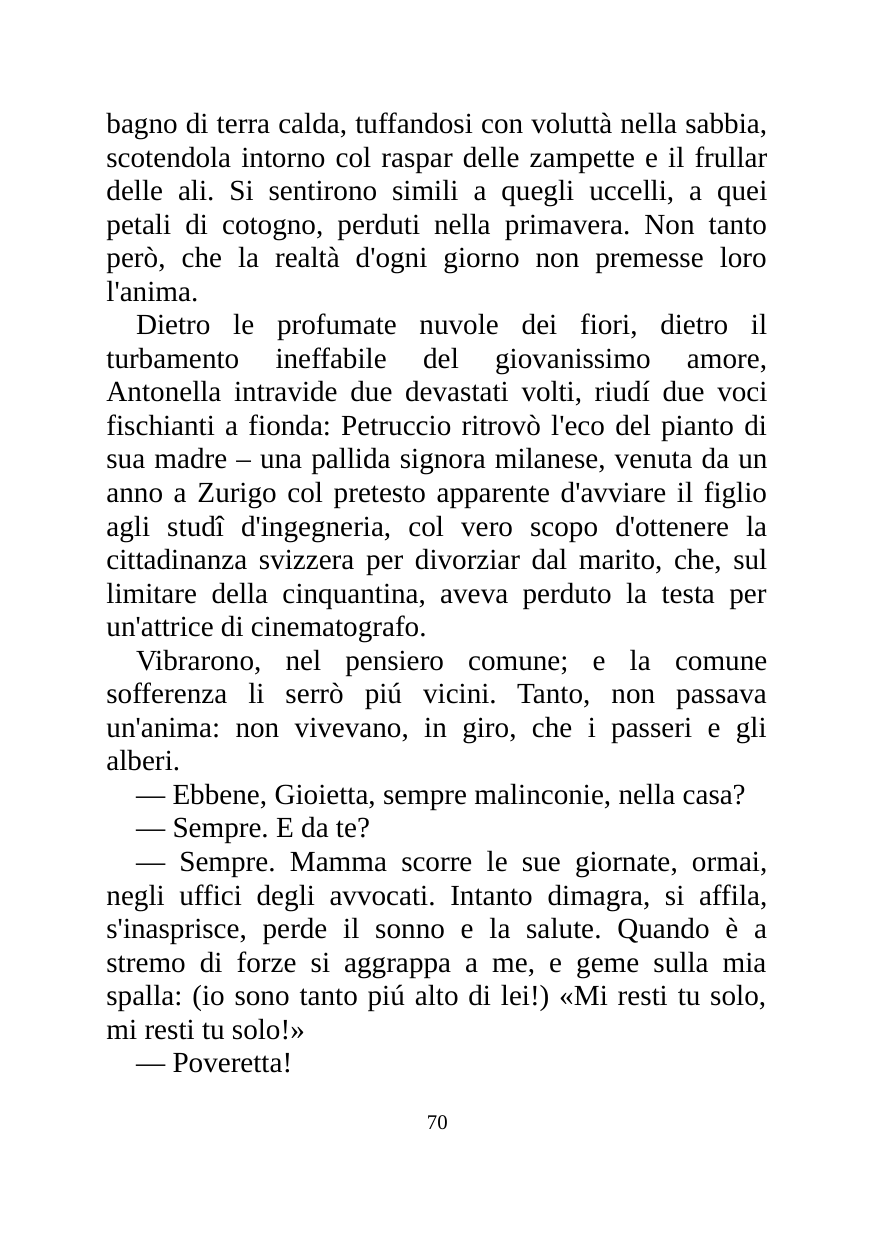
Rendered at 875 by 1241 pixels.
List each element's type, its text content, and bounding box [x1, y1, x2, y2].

text bagno di terra calda, tuffandosi con voluttà nella sabbia, scotendola intorno col raspar delle zampette e il frullar delle ali. Si sentirono simili a quegli uccelli, a quei petali di cotogno, perduti nella primavera. Non tanto però, che la realtà d'ogni giorno non premesse loro l'anima. [106, 106, 768, 307]
text — Sempre. E da te? [106, 811, 768, 844]
text Vibrarono, nel pensiero comune; e la comune sofferenza li serrò piú vicini. Tanto, non passava un'anima: non vivevano, in giro, che i passeri e gli alberi. [106, 643, 768, 777]
text — Ebbene, Gioietta, sempre malinconie, nella casa? [106, 777, 768, 811]
text — Sempre. Mamma scorre le sue giornate, ormai, negli uffici degli avvocati. Intanto dimagra, si affila, s'inasprisce, perde il sonno e la salute. Quando è a stremo di forze si aggrappa a me, e geme sulla mia spalla: (io sono tanto piú alto di lei!) «Mi resti tu solo, mi resti tu solo!» [106, 844, 768, 1045]
text Dietro le profumate nuvole dei fiori, dietro il turbamento ineffabile del giovanissimo amore, Antonella intravide due devastati volti, riudí due voci fischianti a fionda: Petruccio ritrovò l'eco del pianto di sua madre – una pallida signora milanese, venuta da un anno a Zurigo col pretesto apparente d'avviare il figlio agli studî d'ingegneria, col vero scopo d'ottenere la cittadinanza svizzera per divorziar dal marito, che, sul limitare della cinquantina, aveva perduto la testa per un'attrice di cinematografo. [106, 307, 768, 643]
text — Poveretta! [106, 1045, 768, 1079]
